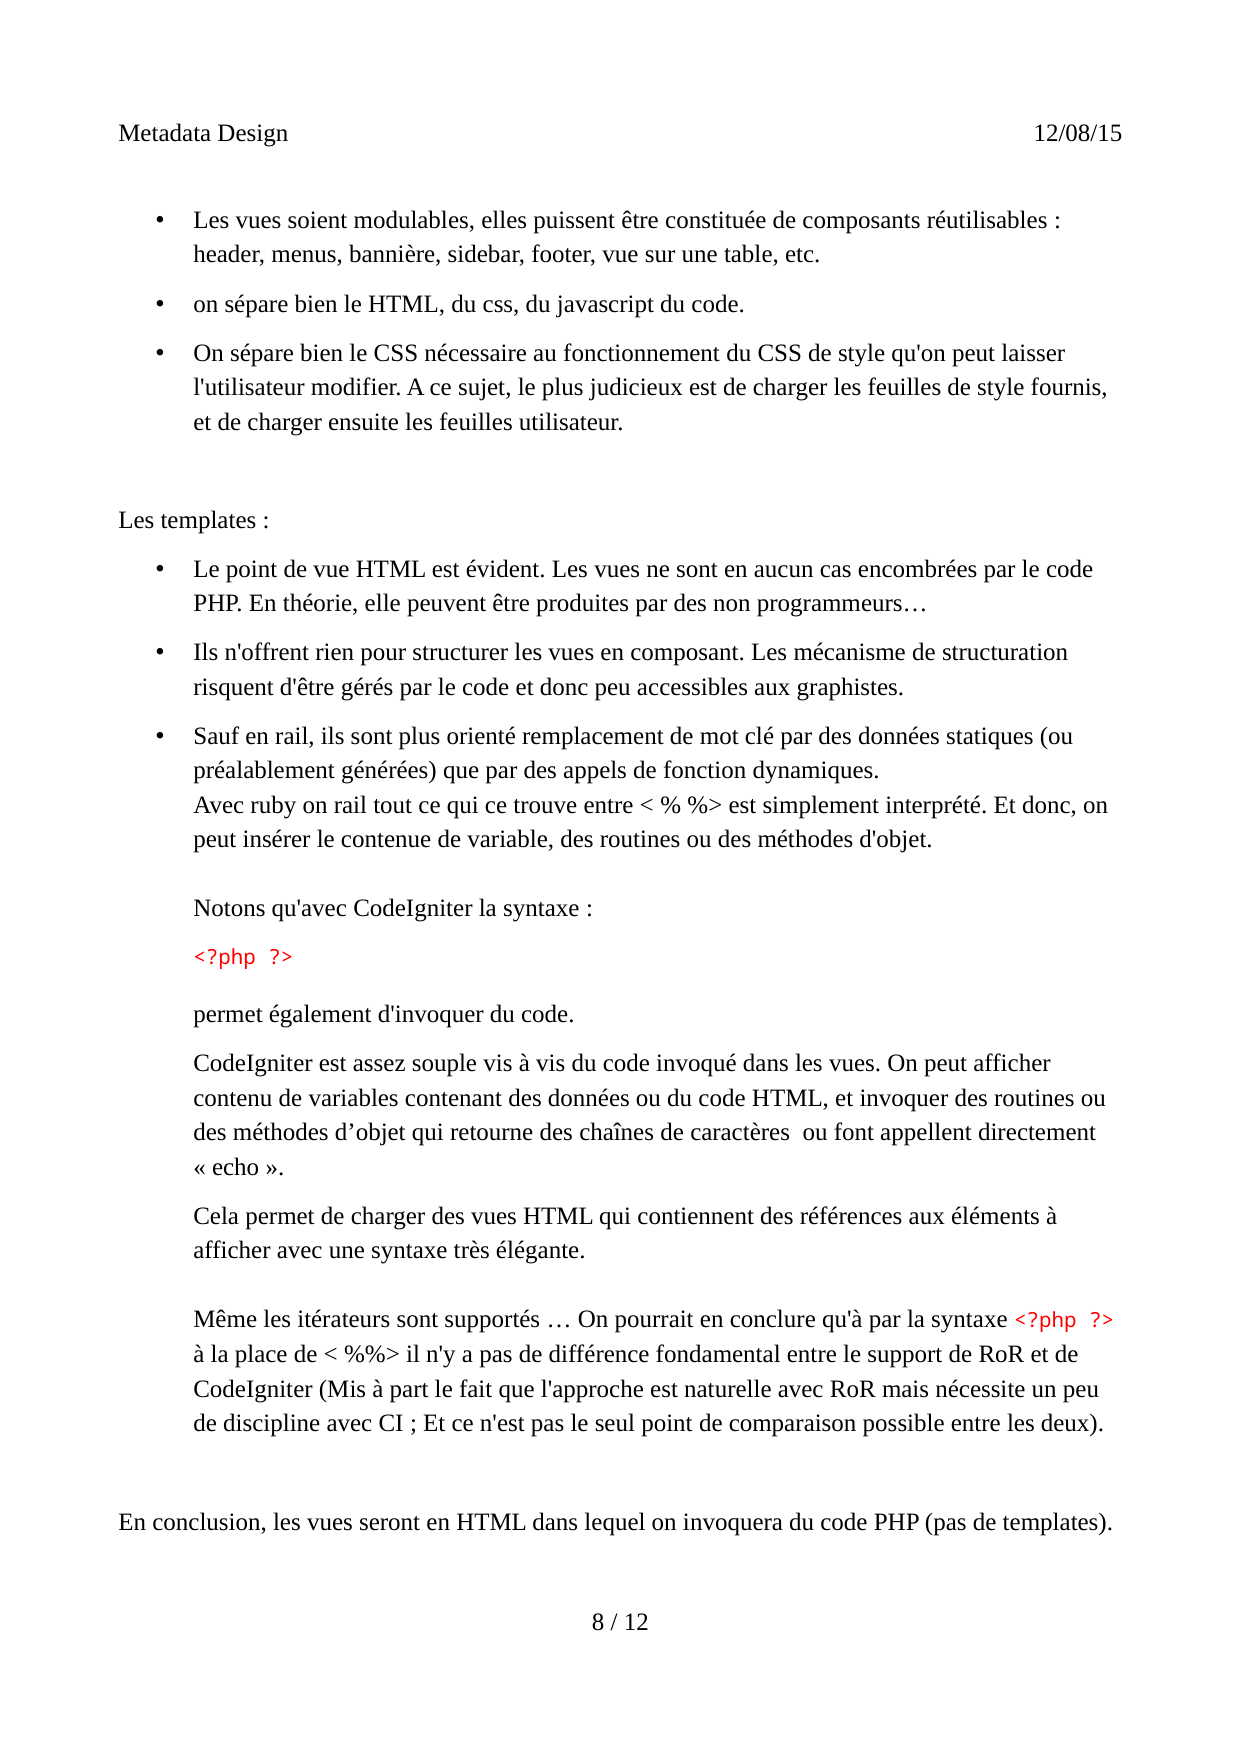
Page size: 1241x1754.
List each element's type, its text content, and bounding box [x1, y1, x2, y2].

list permet également d'invoquer du code. [156, 999, 1122, 1028]
list <?php ?> [156, 942, 1122, 971]
list Cela permet de charger des vues HTML qui contiennent des références aux éléments à afficher avec une syntaxe très élégante. Même les itérateurs sont supportés … On pourrait en conclure qu'à par la syntaxe <?php ?> à la place de < %%> il n'y a pas de différence fondamental entre le support de RoR et de CodeIgniter (Mis à part le fait que l'approche est naturelle avec RoR mais nécessite un peu de discipline avec CI ; Et ce n'est pas le seul point de comparaison possible entre les deux). [156, 1201, 1122, 1437]
list Le point de vue HTML est évident. Les vues ne sont en aucun cas encombrées par le code PHP. En théorie, elle peuvent être produites par des non programmeurs… [156, 554, 1122, 617]
list Ils n'offrent rien pour structurer les vues en composant. Les mécanisme de structuration risquent d'être gérés par le code et donc peu accessibles aux graphistes. [156, 637, 1122, 701]
text En conclusion, les vues seront en HTML dans lequel on invoquera du code PHP (pas de templates). [118, 1507, 1122, 1535]
list CodeIgniter est assez souple vis à vis du code invoqué dans les vues. On peut afficher contenu de variables contenant des données ou du code HTML, et invoquer des routines ou des méthodes d’objet qui retourne des chaînes de caractères ou font appellent directement « echo ». [156, 1048, 1122, 1181]
list Les vues soient modulables, elles puissent être constituée de composants réutilisables : header, menus, bannière, sidebar, footer, vue sur une table, etc. [156, 205, 1122, 268]
text Les templates : [118, 505, 1122, 533]
list On sépare bien le CSS nécessaire au fonctionnement du CSS de style qu'on peut laisser l'utilisateur modifier. A ce sujet, le plus judicieux est de charger les feuilles de style fournis, et de charger ensuite les feuilles utilisateur. [156, 338, 1122, 435]
list on sépare bien le HTML, du css, du javascript du code. [156, 289, 1122, 317]
list Sauf en rail, ils sont plus orienté remplacement de mot clé par des données statiques (ou préalablement générées) que par des appels de fonction dynamiques. Avec ruby on rail tout ce qui ce trouve entre < % %> est simplement interprété. Et donc, on peut insérer le contenue de variable, des routines ou des méthodes d'objet. Notons qu'avec CodeIgniter la syntaxe : [156, 721, 1122, 922]
